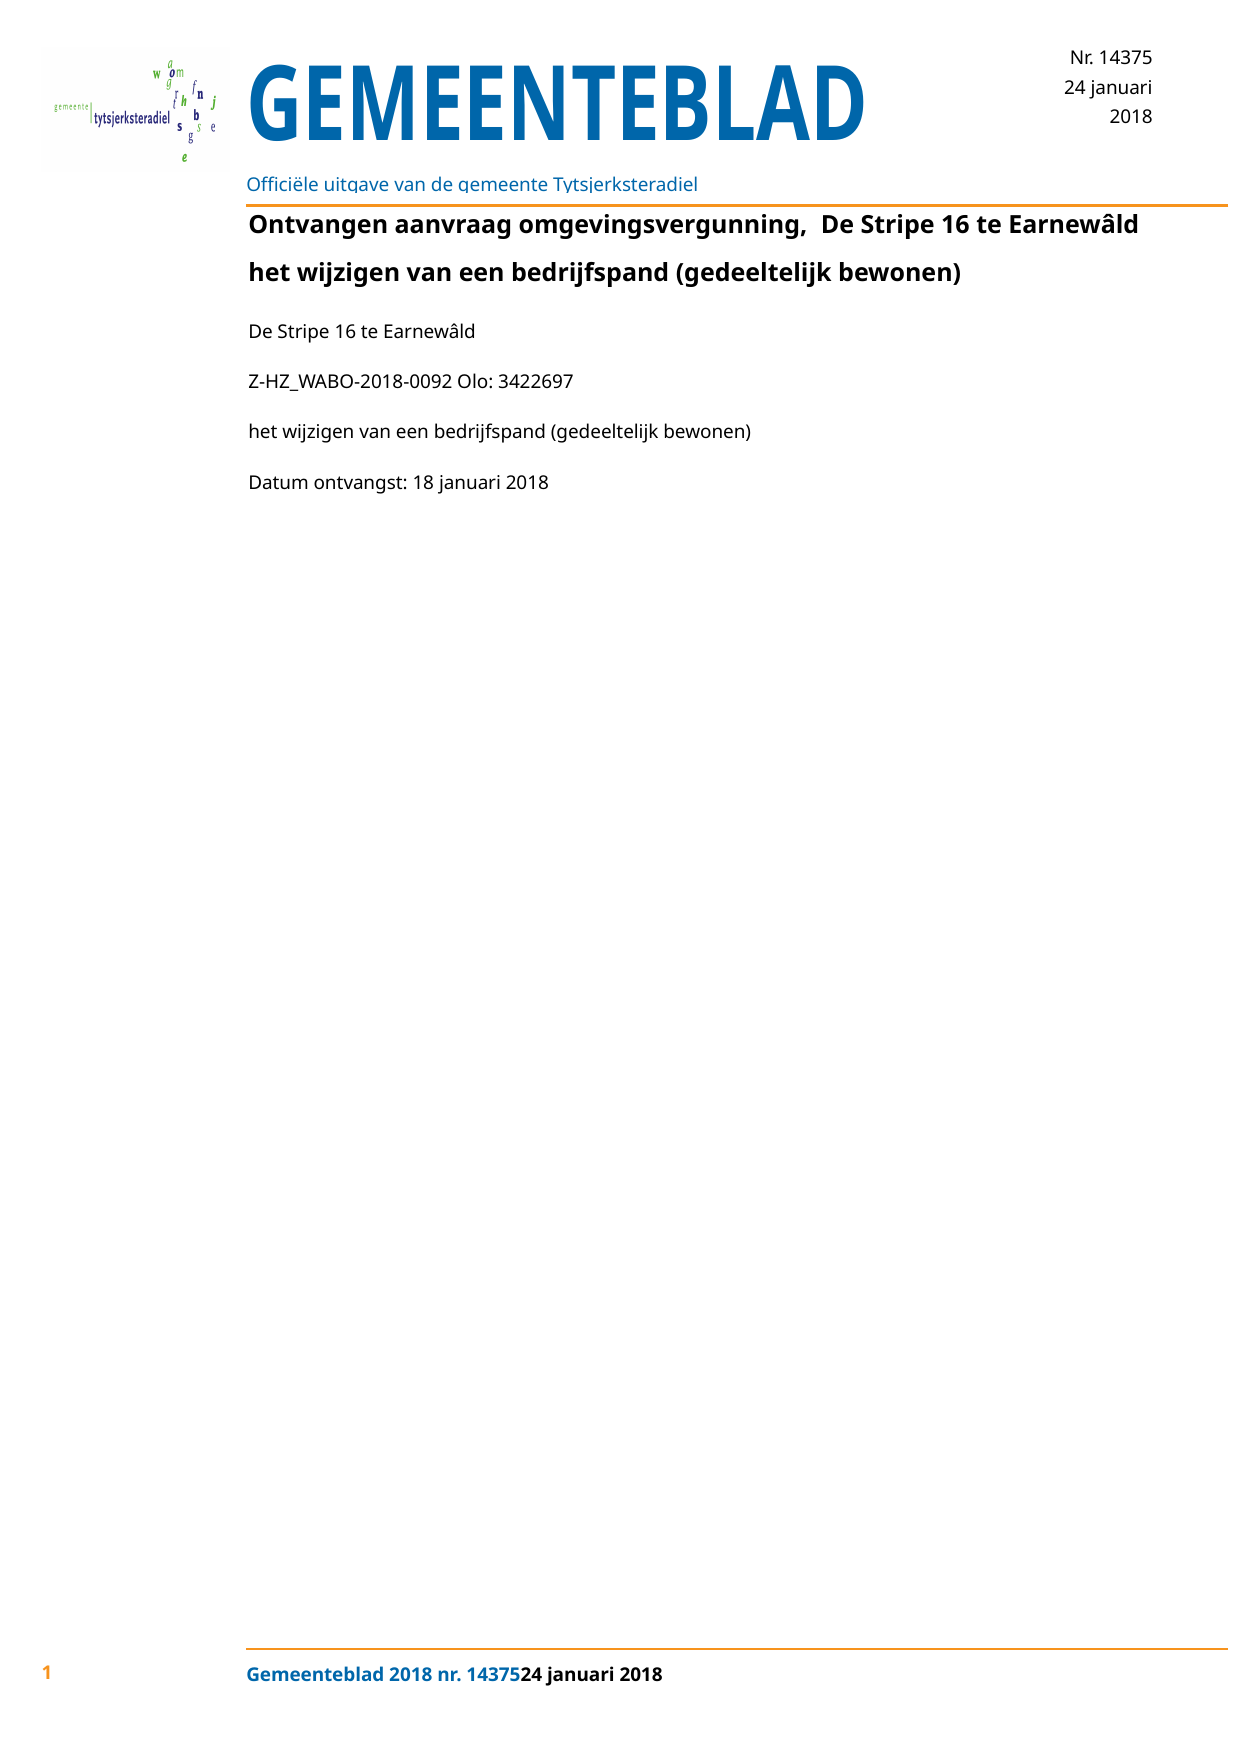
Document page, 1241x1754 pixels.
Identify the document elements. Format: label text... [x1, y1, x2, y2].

text Ontvangen aanvraag omgevingsvergunning, De Stripe 16 te Earnewâld het wijzigen van een bedrijfspand (gedeeltelijk bewonen) [248, 207, 1152, 288]
text Z-HZ_WABO-2018-0092 Olo: 3422697 [248, 368, 1152, 394]
text Datum ontvangst: 18 januari 2018 [248, 469, 1152, 495]
picture [41, 47, 231, 172]
text De Stripe 16 te Earnewâld [248, 318, 1152, 344]
text het wijzigen van een bedrijfspand (gedeeltelijk bewonen) [248, 419, 1152, 444]
